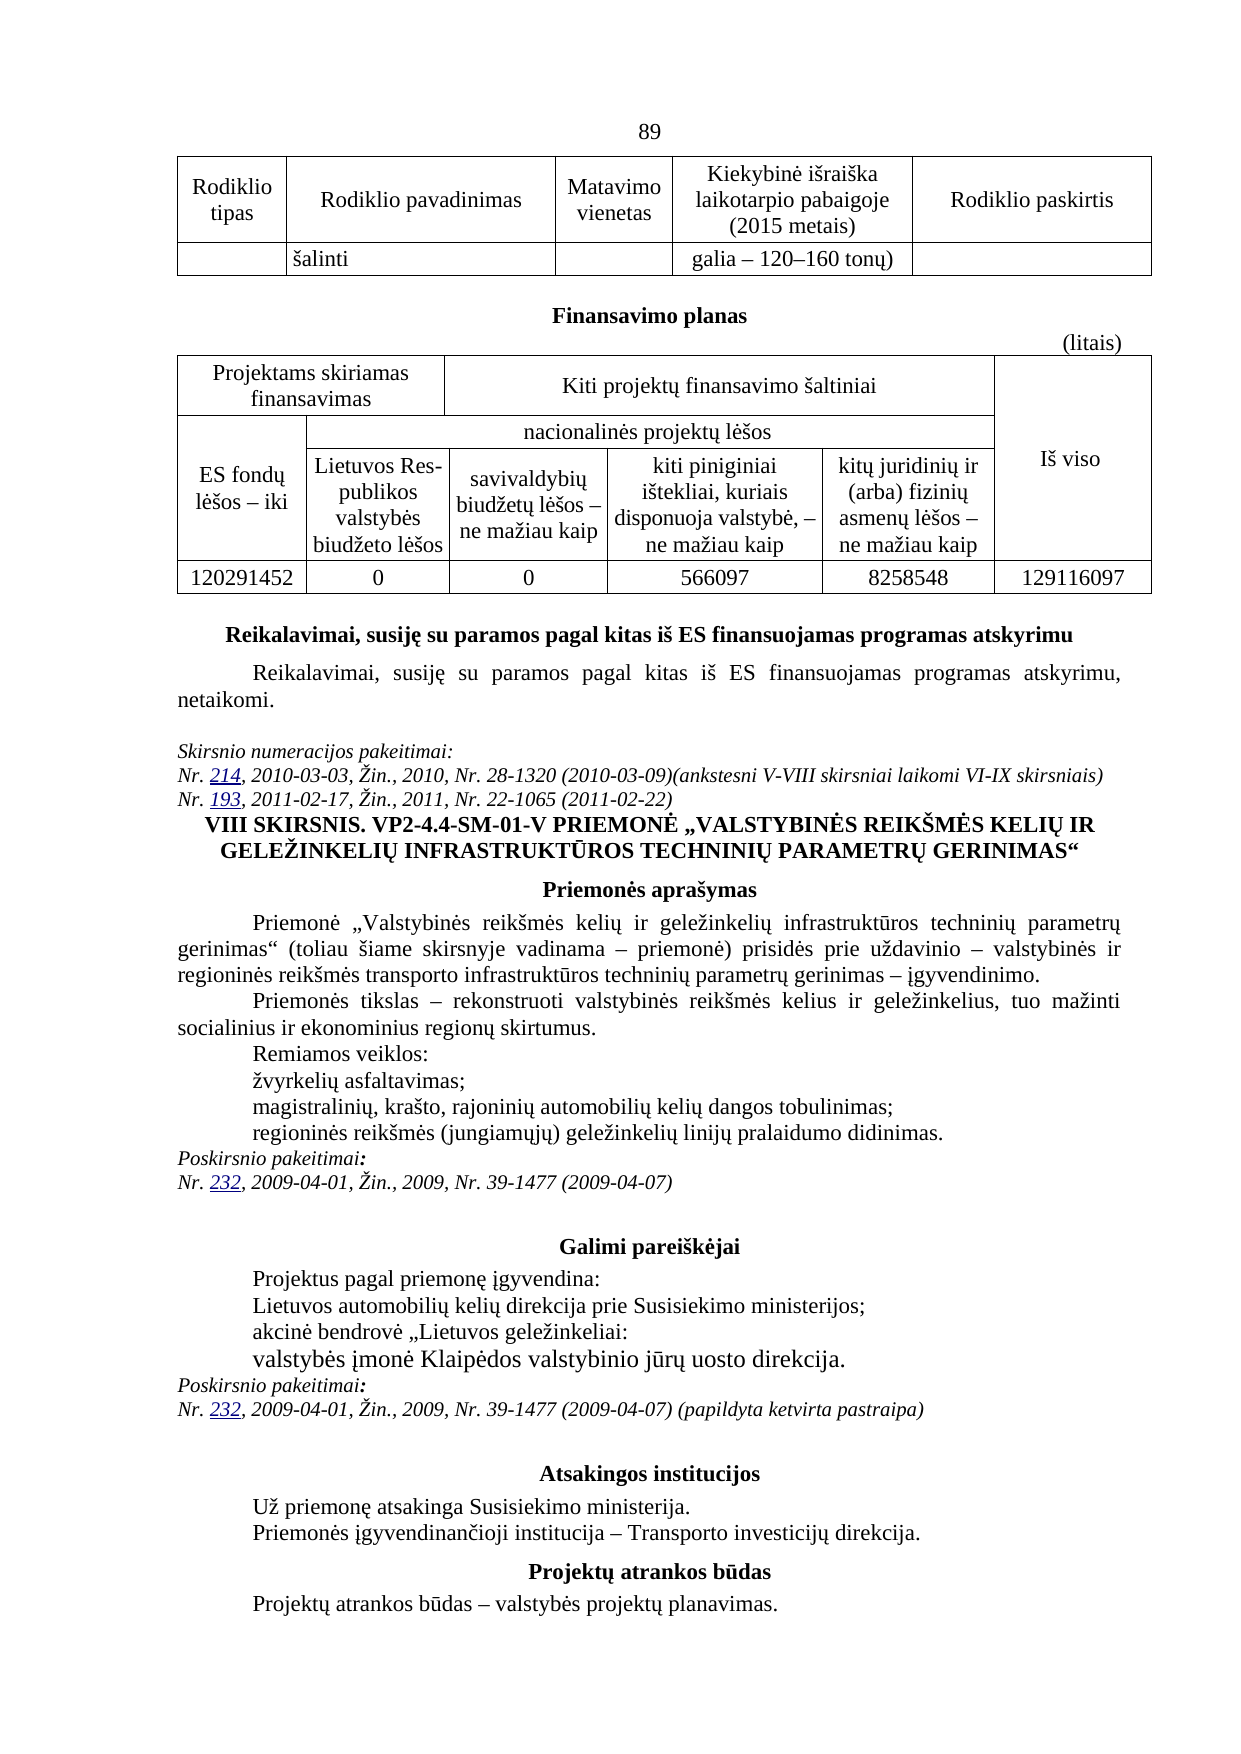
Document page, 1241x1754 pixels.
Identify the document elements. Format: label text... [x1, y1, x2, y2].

text Priemonės aprašymas [177, 876, 1122, 902]
text Nr. 232, 2009-04-01, Žin., 2009, Nr. 39-1477 (2009-04-07) (papildyta ketvirta pastraipa) [177, 1397, 1122, 1421]
text Projektų atrankos būdas [177, 1558, 1122, 1584]
table_cell galia – 120–160 tonų) [673, 243, 912, 275]
text Nr. 232, 2009-04-01, Žin., 2009, Nr. 39-1477 (2009-04-07) [177, 1170, 1122, 1194]
table_cell [913, 243, 1151, 275]
table_cell nacionalinės projektų lėšos [307, 416, 994, 448]
text Priemonė „Valstybinės reikšmės kelių ir geležinkelių infrastruktūros techninių parametrų gerinimas“ (toliau šiame skirsnyje vadinama – priemonė) prisidės prie uždavinio – valstybinės ir regioninės reikšmės transporto infrastruktūros techninių parametrų gerinimas – įgyvendinimo. [177, 908, 1122, 988]
text Priemonės tikslas – rekonstruoti valstybinės reikšmės kelius ir geležinkelius, tuo mažinti socialinius ir ekonominius regionų skirtumus. [177, 988, 1122, 1040]
text Finansavimo planas [177, 302, 1122, 328]
table_cell kiti piniginiai ištekliai, kuriais disponuoja valstybė, – ne mažiau kaip [608, 449, 822, 560]
text Už priemonę atsakinga Susisiekimo ministerija. [177, 1493, 1122, 1519]
text regioninės reikšmės (jungiamųjų) geležinkelių linijų pralaidumo didinimas. [177, 1119, 1122, 1146]
table_header Kiti projektų finansavimo šaltiniai [445, 356, 994, 414]
table_cell ES fondų lėšos – iki [178, 416, 306, 560]
text Lietuvos automobilių kelių direkcija prie Susisiekimo ministerijos; [177, 1292, 1122, 1318]
table_header Rodiklio tipas [178, 157, 286, 242]
table_cell [178, 243, 286, 275]
table_cell 0 [450, 561, 607, 593]
table_cell savivaldybių biudžetų lėšos – ne mažiau kaip [450, 449, 607, 560]
table_cell 566097 [608, 561, 822, 593]
table_cell 129116097 [995, 561, 1151, 593]
table_cell šalinti [287, 243, 555, 275]
text Nr. 193, 2011-02-17, Žin., 2011, Nr. 22-1065 (2011-02-22) [177, 787, 1122, 811]
table_cell 0 [307, 561, 449, 593]
text Reikalavimai, susiję su paramos pagal kitas iš ES finansuojamas programas atskyrimu [177, 621, 1122, 647]
text valstybės įmonė Klaipėdos valstybinio jūrų uosto direkcija. [177, 1344, 1122, 1373]
table_header Matavimo vienetas [556, 157, 672, 242]
subtitle Poskirsnio pakeitimai: [177, 1146, 1122, 1170]
text Reikalavimai, susiję su paramos pagal kitas iš ES finansuojamas programas atskyrimu, netaikomi. [177, 659, 1122, 712]
text magistralinių, krašto, rajoninių automobilių kelių dangos tobulinimas; [177, 1093, 1122, 1119]
table_header Kiekybinė išraiška laikotarpio pabaigoje (2015 metais) [673, 157, 912, 242]
table_header Rodiklio paskirtis [913, 157, 1151, 242]
text Priemonės įgyvendinančioji institucija – Transporto investicijų direkcija. [177, 1519, 1122, 1545]
text Remiamos veiklos: [177, 1040, 1122, 1067]
table_cell 8258548 [823, 561, 994, 593]
text žvyrkelių asfaltavimas; [177, 1067, 1122, 1093]
table_header Projektams skiriamas finansavimas [178, 356, 444, 414]
subtitle Poskirsnio pakeitimai: [177, 1373, 1122, 1397]
table_cell kitų juridinių ir (arba) fizinių asmenų lėšos – ne mažiau kaip [823, 449, 994, 560]
text (litais) [177, 328, 1122, 355]
table_cell 120291452 [178, 561, 306, 593]
table_header Iš viso [995, 356, 1151, 560]
text Nr. 214, 2010-03-03, Žin., 2010, Nr. 28-1320 (2010-03-09)(ankstesni V-VIII skirsniai laikomi VI-IX skirsniais) [177, 763, 1122, 787]
text Projektus pagal priemonę įgyvendina: [177, 1265, 1122, 1292]
subtitle VIII SKIRSNIS. VP2-4.4-SM-01-V priemonė „VALSTYBINĖS REIKŠMĖS KELIŲ IR GELEŽINKELIŲ INFRASTRUKTŪROS TECHNINIŲ PARAMETRŲ GERINIMAS“ [177, 811, 1122, 863]
text Atsakingos institucijos [177, 1460, 1122, 1486]
text Galimi pareiškėjai [177, 1233, 1122, 1259]
table_header Rodiklio pavadinimas [287, 157, 555, 242]
text akcinė bendrovė „Lietuvos geležinkeliai: [177, 1318, 1122, 1344]
table_cell [556, 243, 672, 275]
text Projektų atrankos būdas – valstybės projektų planavimas. [177, 1591, 1122, 1617]
text Skirsnio numeracijos pakeitimai: [177, 738, 1122, 763]
table_cell Lietuvos Res­publikos valstybės biudžeto lėšos [307, 449, 449, 560]
